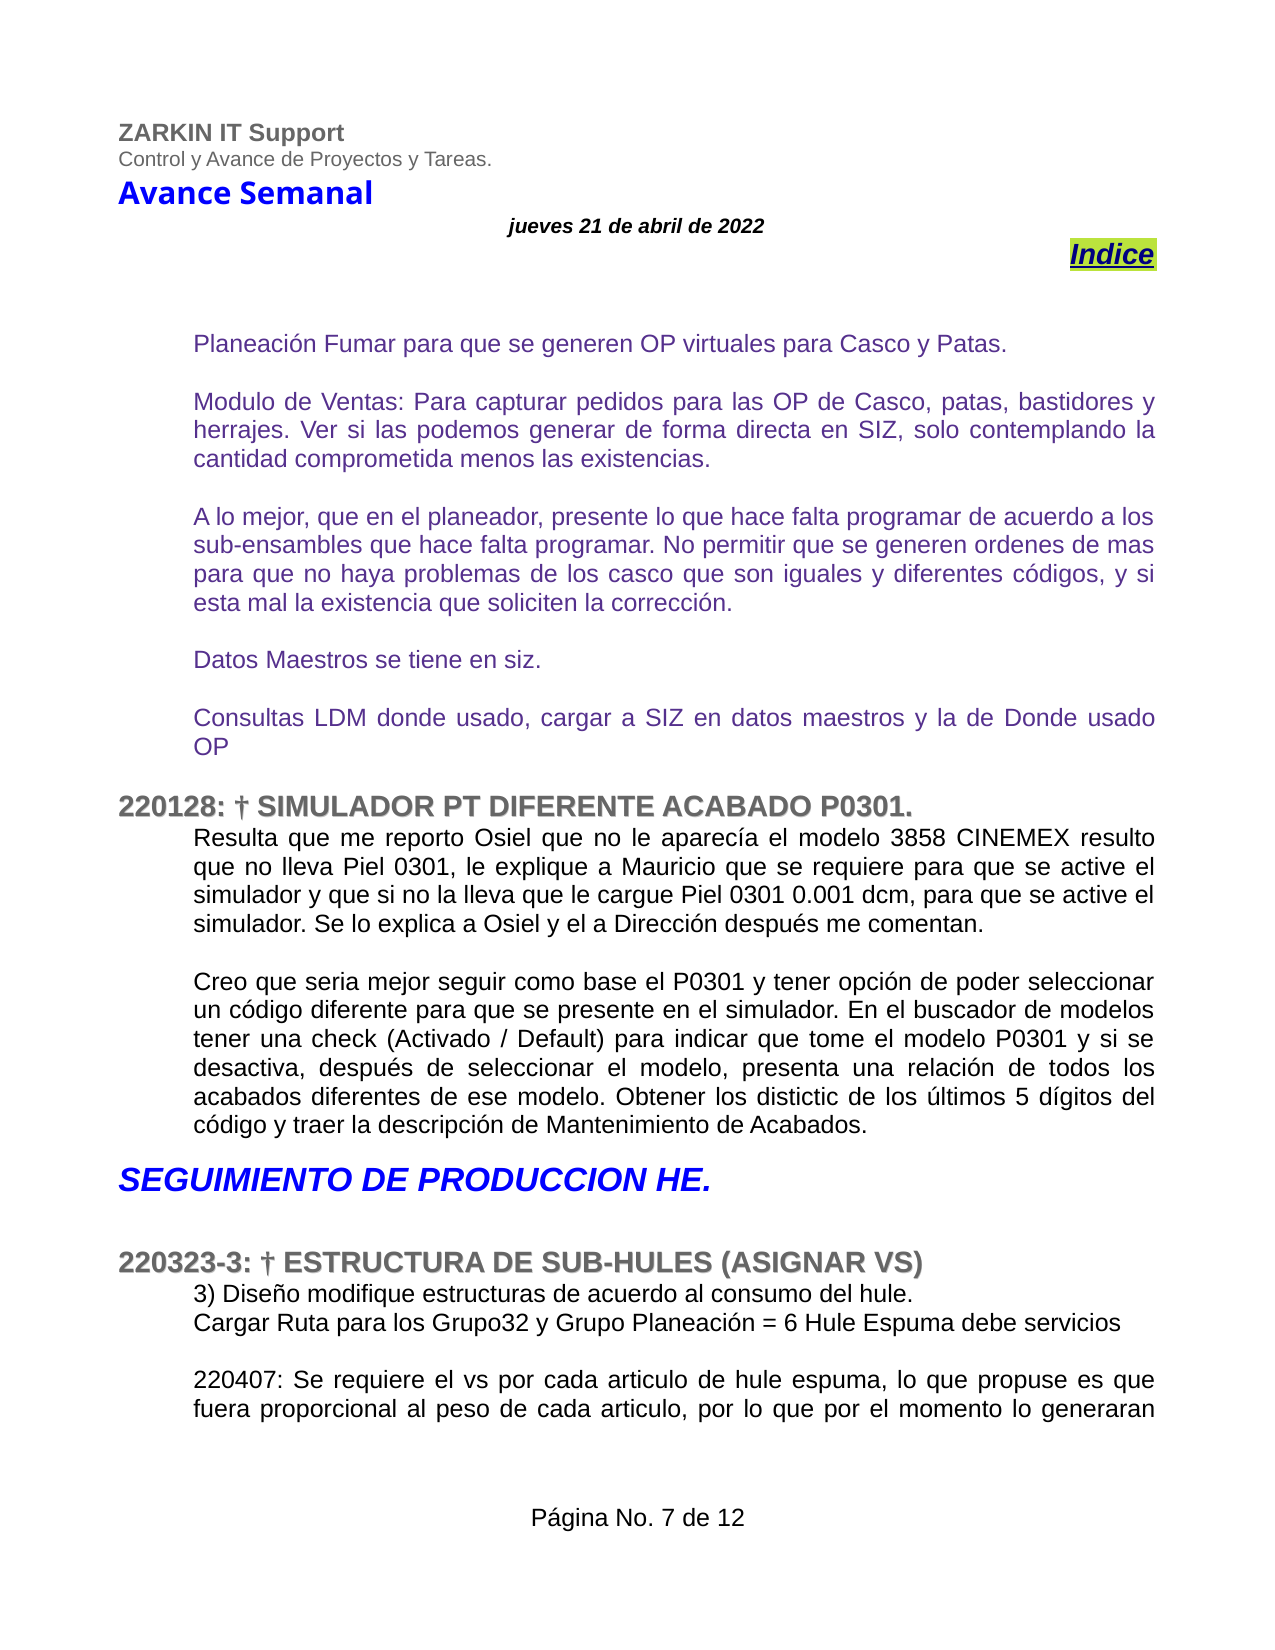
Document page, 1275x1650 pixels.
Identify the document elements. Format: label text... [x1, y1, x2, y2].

text 3) Diseño modifique estructuras de acuerdo al consumo del hule. [193, 1279, 1157, 1308]
text Consultas LDM donde usado, cargar a SIZ en datos maestros y la de Donde usado OP [193, 703, 1157, 760]
text Planeación Fumar para que se generen OP virtuales para Casco y Patas. [193, 329, 1157, 358]
subtitle 220128: † SIMULADOR PT DIFERENTE ACABADO P0301. [118, 789, 1157, 823]
text A lo mejor, que en el planeador, presente lo que hace falta programar de acuerdo a los sub-ensambles que hace falta programar. No permitir que se generen ordenes de mas para que no haya problemas de los casco que son iguales y diferentes códigos, y si esta mal la existencia que soliciten la corrección. [193, 502, 1157, 617]
text Modulo de Ventas: Para capturar pedidos para las OP de Casco, patas, bastidores y herrajes. Ver si las podemos generar de forma directa en SIZ, solo contemplando la cantidad comprometida menos las existencias. [193, 387, 1157, 473]
text Resulta que me reporto Osiel que no le aparecía el modelo 3858 CINEMEX resulto que no lleva Piel 0301, le explique a Mauricio que se requiere para que se active el simulador y que si no la lleva que le cargue Piel 0301 0.001 dcm, para que se active el simulador. Se lo explica a Osiel y el a Dirección después me comentan. [193, 823, 1157, 938]
text Datos Maestros se tiene en siz. [193, 645, 1157, 674]
subtitle SEGUIMIENTO DE PRODUCCION HE. [118, 1160, 1157, 1199]
text 220407: Se requiere el vs por cada articulo de hule espuma, lo que propuse es que fuera proporcional al peso de cada articulo, por lo que por el momento lo generaran [193, 1365, 1157, 1423]
text Cargar Ruta para los Grupo32 y Grupo Planeación = 6 Hule Espuma debe servicios [193, 1308, 1157, 1336]
text Creo que seria mejor seguir como base el P0301 y tener opción de poder seleccionar un código diferente para que se presente en el simulador. En el buscador de modelos tener una check (Activado / Default) para indicar que tome el modelo P0301 y si se desactiva, después de seleccionar el modelo, presenta una relación de todos los acabados diferentes de ese modelo. Obtener los distictic de los últimos 5 dígitos del código y traer la descripción de Mantenimiento de Acabados. [193, 967, 1157, 1139]
subtitle 220323-3: † ESTRUCTURA DE SUB-HULES (ASIGNAR VS) [118, 1245, 1157, 1279]
